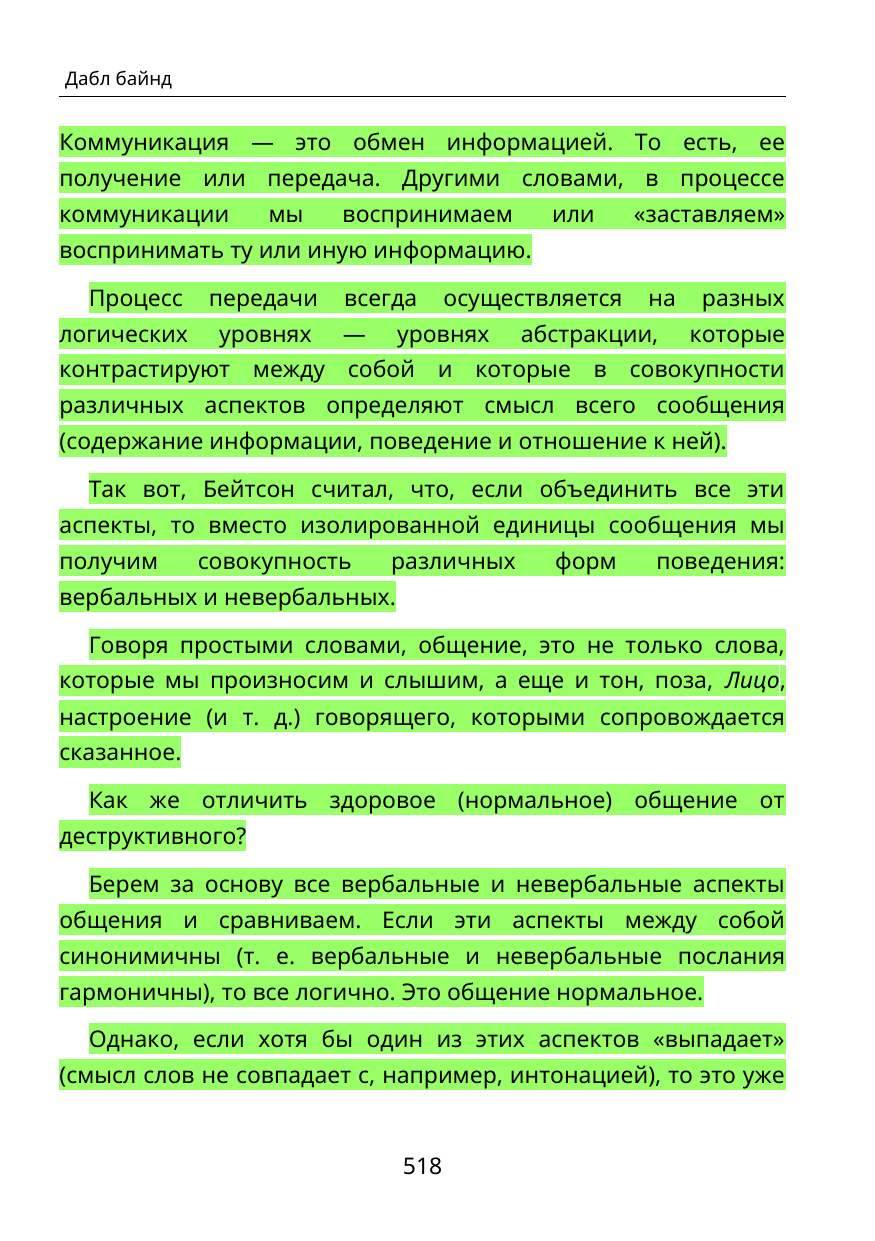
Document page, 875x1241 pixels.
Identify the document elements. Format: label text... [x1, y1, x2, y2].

text Берем за основу все вербальные и невербальные аспекты общения и сравниваем. Если эти аспекты между собой синонимичны (т. е. вербальные и невербальные послания гармоничны), то все логично. Это общение нормальное. [59, 868, 786, 1007]
text Как же отличить здоровое (нормальное) общение от деструктивного? [59, 784, 786, 851]
text Коммуникация — это обмен информацией. То есть, ее получение или передача. Другими словами, в процессе коммуникации мы воспринимаем или «заставляем» воспринимать ту или иную информацию. [59, 126, 786, 265]
text Процесс передачи всегда осуществляется на разных логических уровнях — уровнях абстракции, которые контрастируют между собой и которые в совокупности различных аспектов определяют смысл всего сообщения (содержание информации, поведение и отношение к ней). [59, 282, 786, 457]
text Так вот, Бейтсон считал, что, если объединить все эти аспекты, то вместо изолированной единицы сообщения мы получим совокупность различных форм поведения: вербальных и невербальных. [59, 473, 786, 612]
text Однако, если хотя бы один из этих аспектов «выпадает» (смысл слов не совпадает с, например, интонацией), то это уже [59, 1023, 786, 1090]
text Говоря простыми словами, общение, это не только слова, которые мы произносим и слышим, а еще и тон, поза, Лицо, настроение (и т. д.) говорящего, которыми сопровождается сказанное. [59, 628, 786, 768]
